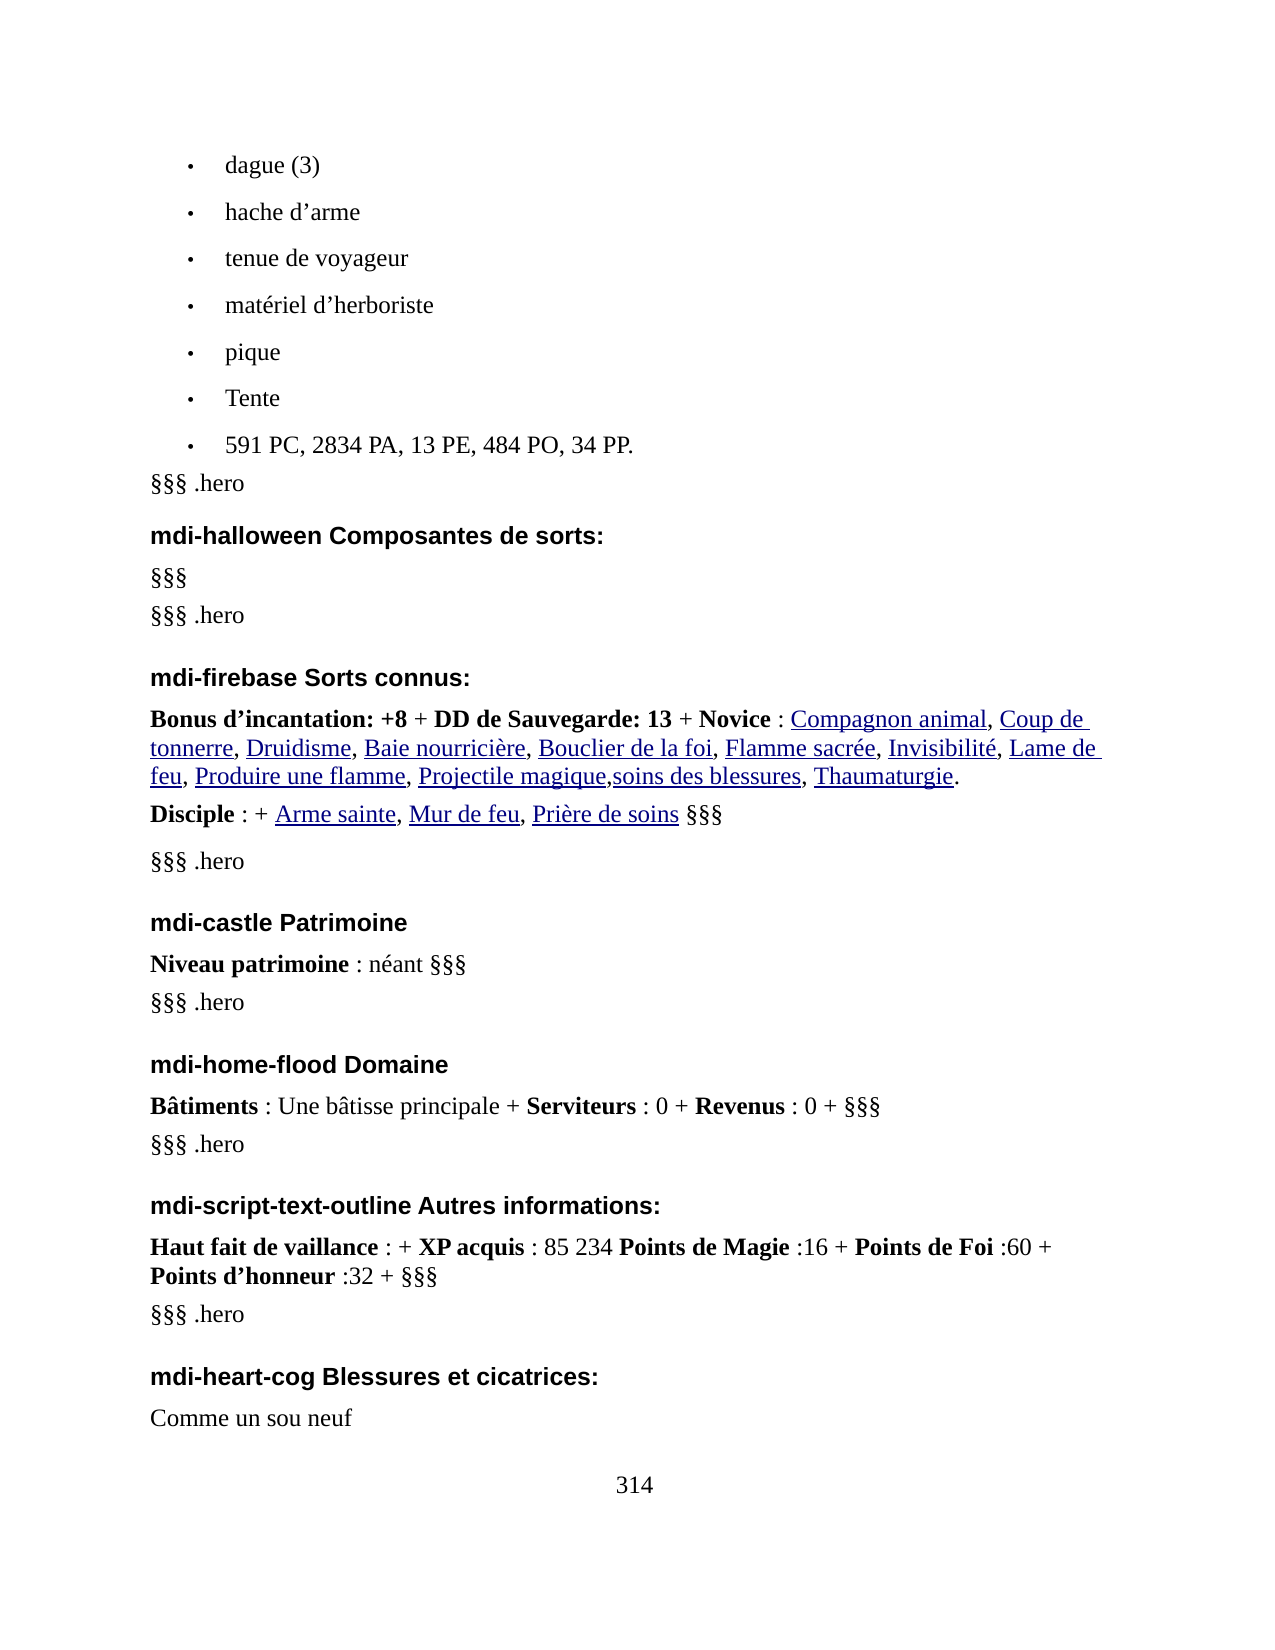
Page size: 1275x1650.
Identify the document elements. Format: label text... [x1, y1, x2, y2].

subtitle mdi-firebase Sorts connus: [150, 663, 1125, 691]
text Bâtiments : Une bâtisse principale + Serviteurs : 0 + Revenus : 0 + §§§ [150, 1091, 1125, 1120]
subtitle mdi-castle Patrimoine [150, 908, 1125, 937]
text Haut fait de vaillance : + XP acquis : 85 234 Points de Magie :16 + Points de Foi :60 + Points d’honneur :32 + §§§ [150, 1232, 1125, 1290]
text §§§ .hero [150, 1299, 1125, 1328]
list hache d’arme [187, 197, 1125, 225]
text §§§ .hero [150, 600, 1125, 629]
text §§§ .hero [150, 468, 1125, 496]
text §§§ .hero [150, 987, 1125, 1016]
list 591 PC, 2834 PA, 13 PE, 484 PO, 34 PP. [187, 430, 1125, 459]
text Disciple : + Arme sainte, Mur de feu, Prière de soins §§§ [150, 799, 1125, 828]
list Tente [187, 383, 1125, 412]
text Comme un sou neuf [150, 1403, 1125, 1431]
list matériel d’herboriste [187, 290, 1125, 319]
text §§§ .hero [150, 1129, 1125, 1157]
list tenue de voyageur [187, 243, 1125, 272]
subtitle mdi-halloween Composantes de sorts: [150, 521, 1125, 550]
text Niveau patrimoine : néant §§§ [150, 949, 1125, 978]
text §§§ [150, 562, 1125, 591]
subtitle mdi-script-text-outline Autres informations: [150, 1191, 1125, 1220]
list pique [187, 337, 1125, 365]
text §§§ .hero [150, 846, 1125, 874]
text Bonus d’incantation: +8 + DD de Sauvegarde: 13 + Novice : Compagnon animal, Coup de tonnerre, Druidisme, Baie nourricière, Bouclier de la foi, Flamme sacrée, Invisibilité, Lame de feu, Produire une flamme, Projectile magique,soins des blessures, Thaumaturgie. [150, 704, 1125, 790]
subtitle mdi-heart-cog Blessures et cicatrices: [150, 1362, 1125, 1390]
list dague (3) [187, 150, 1125, 179]
subtitle mdi-home-flood Domaine [150, 1050, 1125, 1078]
